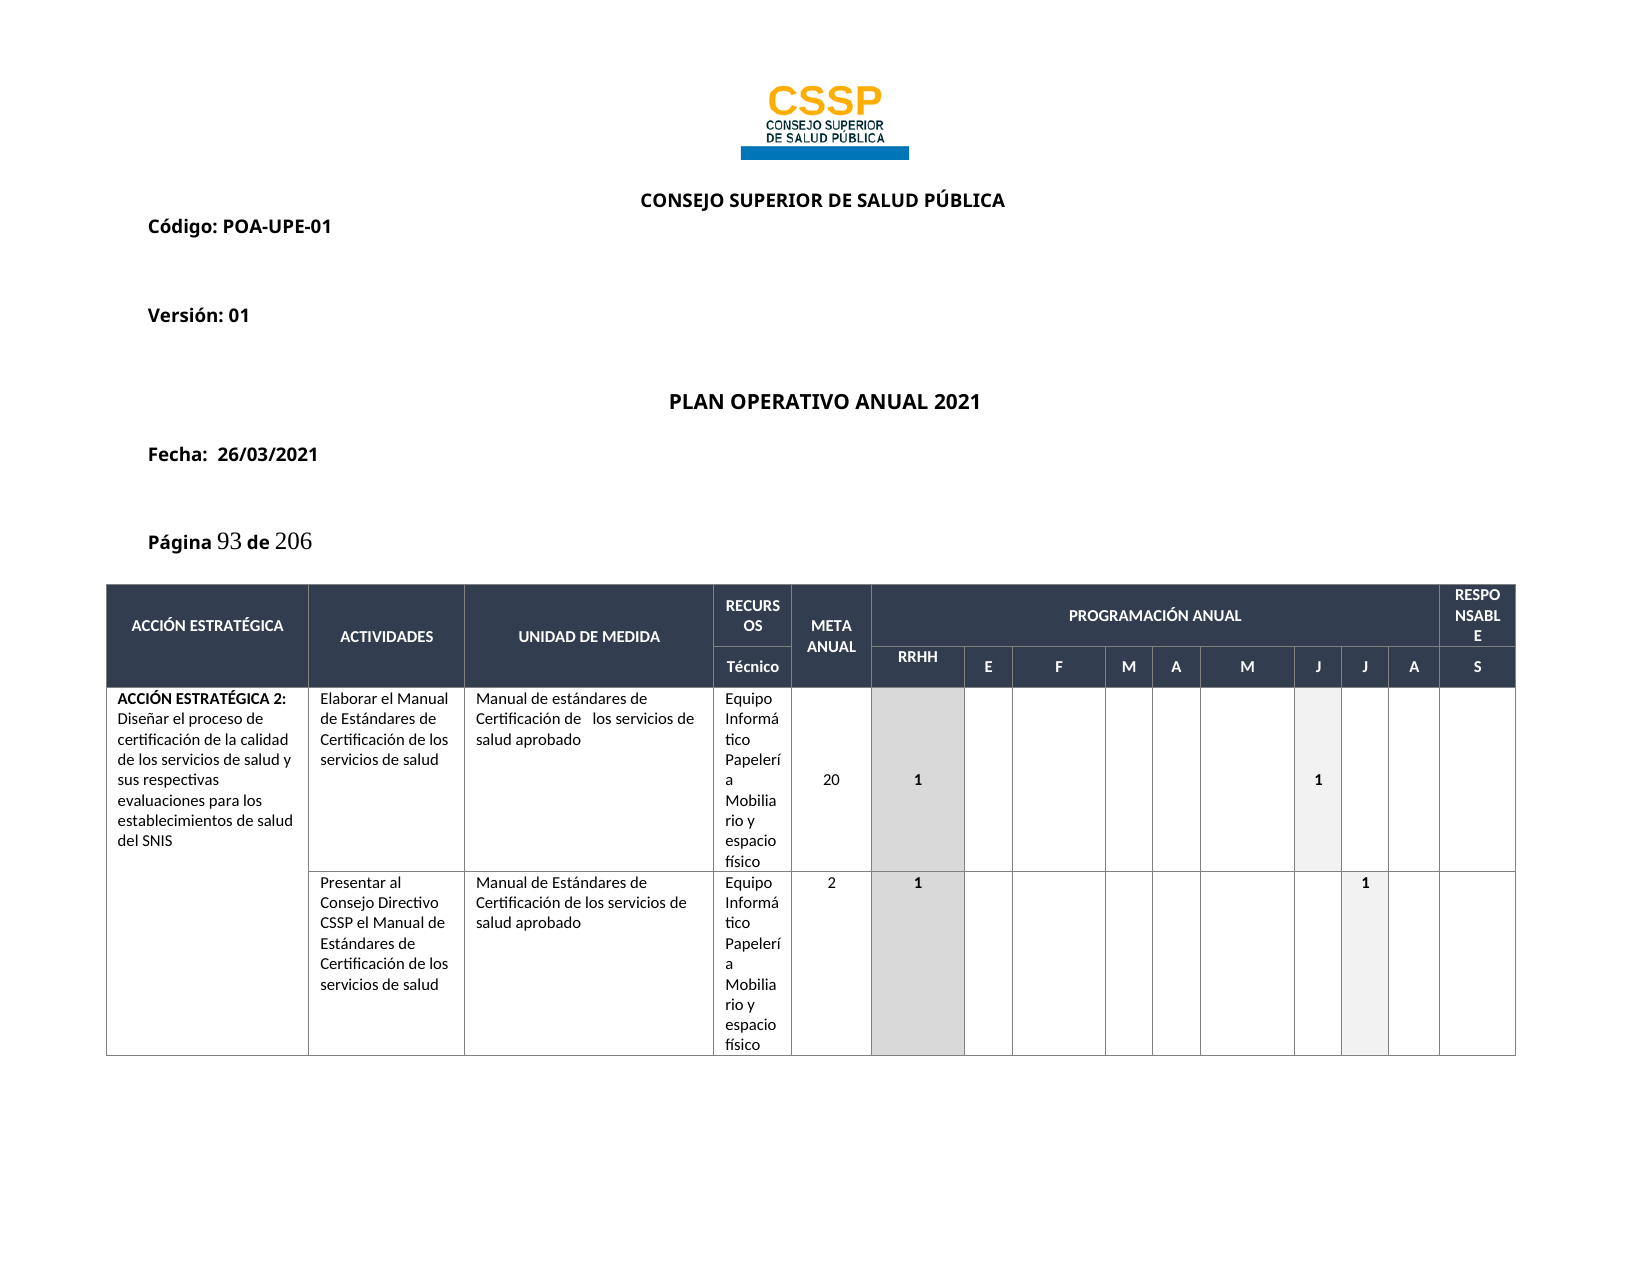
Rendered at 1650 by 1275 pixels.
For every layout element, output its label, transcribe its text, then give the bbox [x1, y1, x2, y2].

table_header META ANUAL [792, 585, 871, 687]
table_header UNIDAD DE MEDIDA [465, 585, 713, 687]
table_cell ACCIÓN ESTRATÉGICA 2: Diseñar el proceso de certificación de la calidad de los servicios de salud y sus respectivas evaluaciones para los establecimientos de salud del SNIS [107, 688, 308, 1055]
table_cell [1389, 872, 1439, 1055]
table_cell [1153, 688, 1200, 871]
table_cell [1440, 872, 1515, 1055]
table_header RESPONSABLE [1440, 585, 1515, 646]
table_cell 2 [792, 872, 871, 1055]
table_cell [1389, 688, 1439, 871]
table_cell Presentar al Consejo Directivo CSSP el Manual de Estándares de Certificación de los servicios de salud [309, 872, 464, 1055]
table_header PROGRAMACIÓN ANUAL [872, 585, 1439, 646]
table_cell M [1106, 647, 1152, 687]
table_cell J [1342, 647, 1388, 687]
table_header RECURSOS [714, 585, 791, 646]
table_cell A [1389, 647, 1439, 687]
table_cell Técnico [714, 647, 791, 687]
table_cell [965, 688, 1012, 871]
table_cell F [1013, 647, 1105, 687]
table_cell M [1201, 647, 1294, 687]
table_cell Manual de Estándares de Certificación de los servicios de salud aprobado [465, 872, 713, 1055]
table_cell 1 [1342, 872, 1388, 1055]
table_cell E [965, 647, 1012, 687]
table_cell Manual de estándares de Certificación de los servicios de salud aprobado [465, 688, 713, 871]
table_cell 1 [872, 872, 964, 1055]
table_cell [1106, 872, 1152, 1055]
table_cell [1153, 872, 1200, 1055]
table_header ACCIÓN ESTRATÉGICA [107, 585, 308, 687]
table_cell S [1440, 647, 1515, 687]
table_cell J [1295, 647, 1341, 687]
table_cell [1440, 688, 1515, 871]
table_cell 1 [1295, 688, 1341, 871]
table_cell RRHH [872, 647, 964, 687]
table_cell [1295, 872, 1341, 1055]
table_cell A [1153, 647, 1200, 687]
table_cell Equipo Informático Papelería Mobiliario y espacio físico [714, 872, 791, 1055]
table_cell Equipo Informático Papelería Mobiliario y espacio físico [714, 688, 791, 871]
table_cell Elaborar el Manual de Estándares de Certificación de los servicios de salud [309, 688, 464, 871]
table_cell [1342, 688, 1388, 871]
table_cell [1201, 688, 1294, 871]
table_cell [1201, 872, 1294, 1055]
table_cell [1013, 872, 1105, 1055]
picture [740, 73, 910, 160]
table_cell 20 [792, 688, 871, 871]
table_cell [1013, 688, 1105, 871]
table_header ACTIVIDADES [309, 585, 464, 687]
table_cell [1106, 688, 1152, 871]
table_cell 1 [872, 688, 964, 871]
table_cell [965, 872, 1012, 1055]
